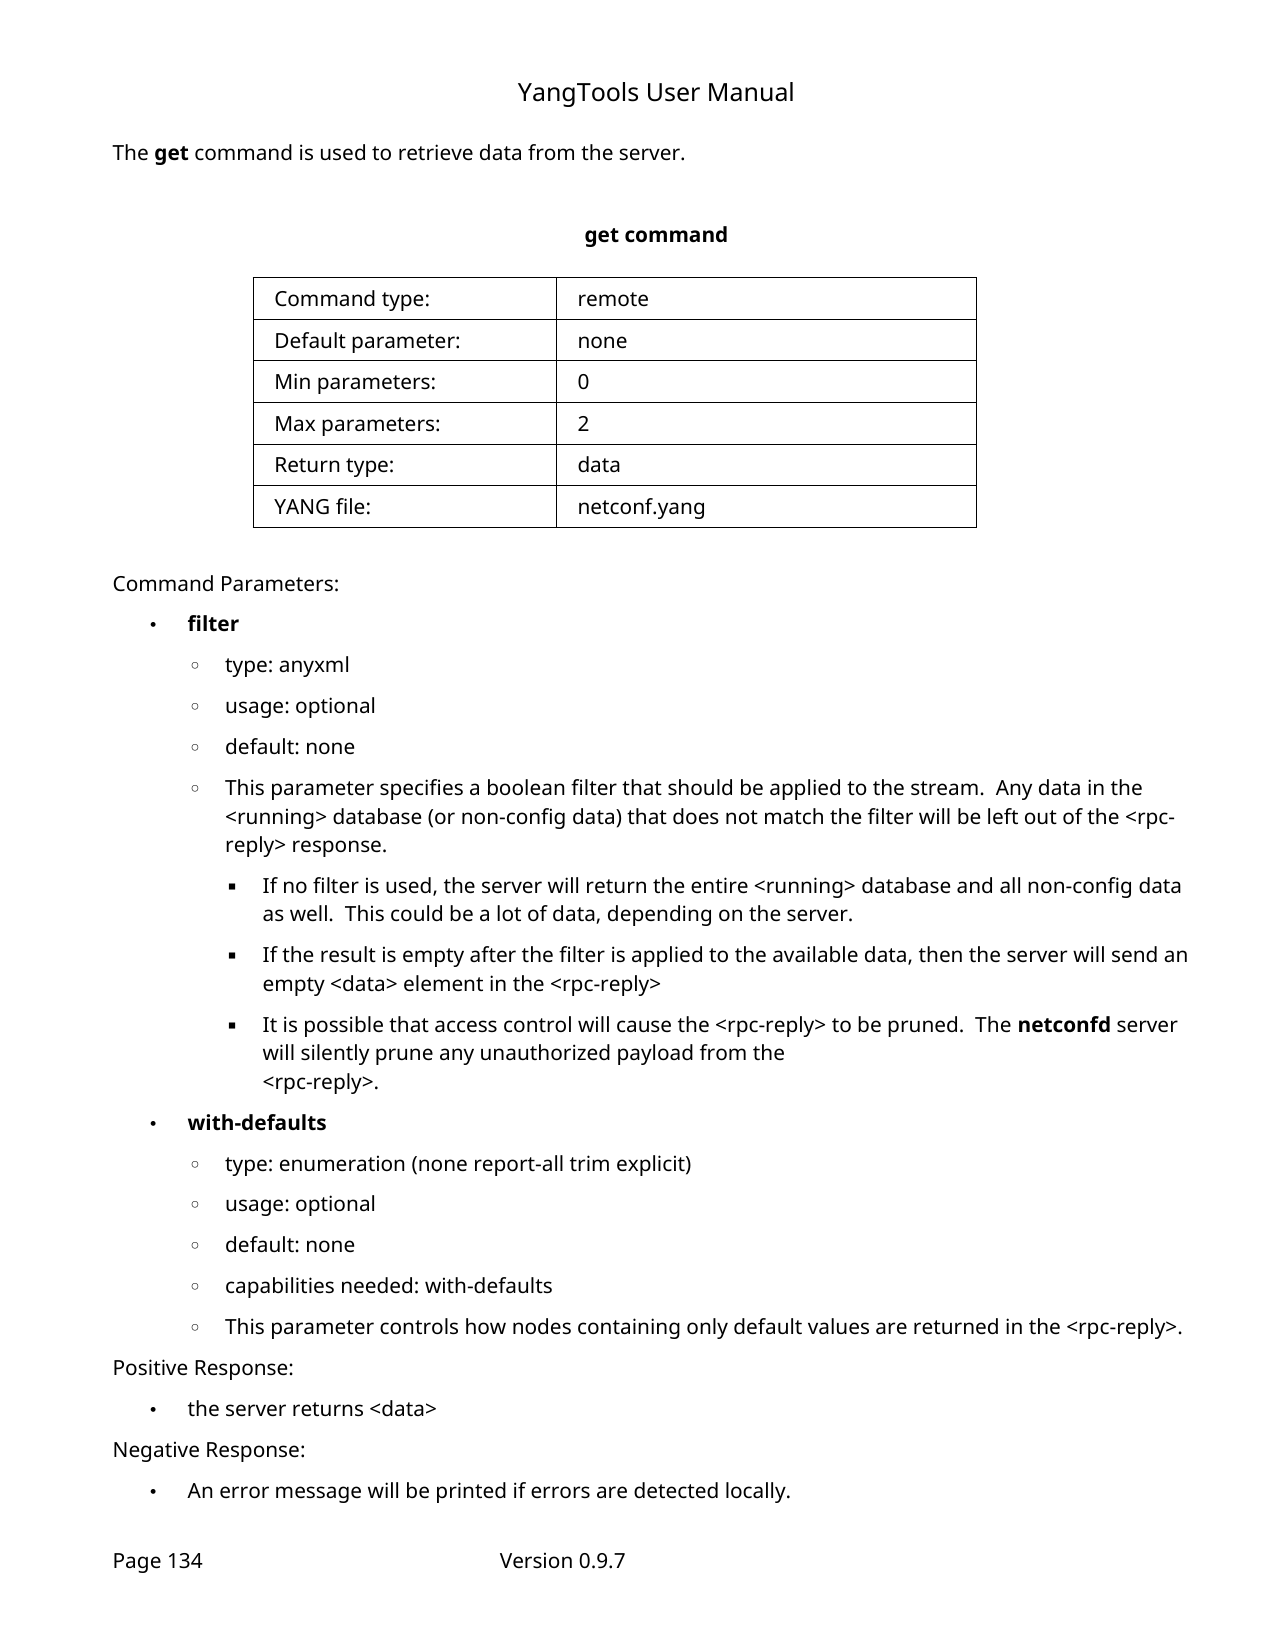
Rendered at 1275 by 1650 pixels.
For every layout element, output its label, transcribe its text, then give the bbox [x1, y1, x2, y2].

list type: enumeration (none report-all trim explicit) [187, 1149, 1200, 1177]
list type: anyxml [187, 651, 1200, 679]
table_header Command type: [254, 278, 556, 319]
list This parameter controls how nodes containing only default values are returned in the <rpc-reply>. [187, 1312, 1200, 1341]
text Negative Response: [112, 1435, 1200, 1464]
text The get command is used to retrieve data from the server. [112, 138, 1200, 167]
list An error message will be printed if errors are detected locally. [150, 1476, 1200, 1504]
table_cell data [557, 445, 976, 485]
list default: none [187, 732, 1200, 761]
table_cell YANG file: [254, 486, 556, 527]
list It is possible that access control will cause the <rpc-reply> to be pruned. The netconfd server will silently prune any unauthorized payload from the <rpc-reply>. [225, 1010, 1200, 1095]
list filter [150, 609, 1200, 638]
list If the result is empty after the filter is applied to the available data, then the server will send an empty <data> element in the <rpc-reply> [225, 941, 1200, 997]
list This parameter specifies a boolean filter that should be applied to the stream. Any data in the <running> database (or non-config data) that does not match the filter will be left out of the <rpc-reply> response. [187, 773, 1200, 859]
table_cell 2 [557, 403, 976, 443]
subtitle get command [127, 220, 1185, 249]
list default: none [187, 1231, 1200, 1259]
text Positive Response: [112, 1353, 1200, 1382]
list the server returns <data> [150, 1394, 1200, 1423]
table_header remote [557, 278, 976, 319]
table_cell netconf.yang [557, 486, 976, 527]
list with-defaults [150, 1108, 1200, 1136]
list usage: optional [187, 1189, 1200, 1218]
table_cell Default parameter: [254, 320, 556, 360]
list capabilities needed: with-defaults [187, 1271, 1200, 1300]
table_cell Return type: [254, 445, 556, 485]
list usage: optional [187, 691, 1200, 720]
table_cell 0 [557, 361, 976, 402]
list If no filter is used, the server will return the entire <running> database and all non-config data as well. This could be a lot of data, depending on the server. [225, 871, 1200, 928]
text Command Parameters: [112, 569, 1200, 597]
table_cell Max parameters: [254, 403, 556, 443]
table_cell none [557, 320, 976, 360]
table_cell Min parameters: [254, 361, 556, 402]
